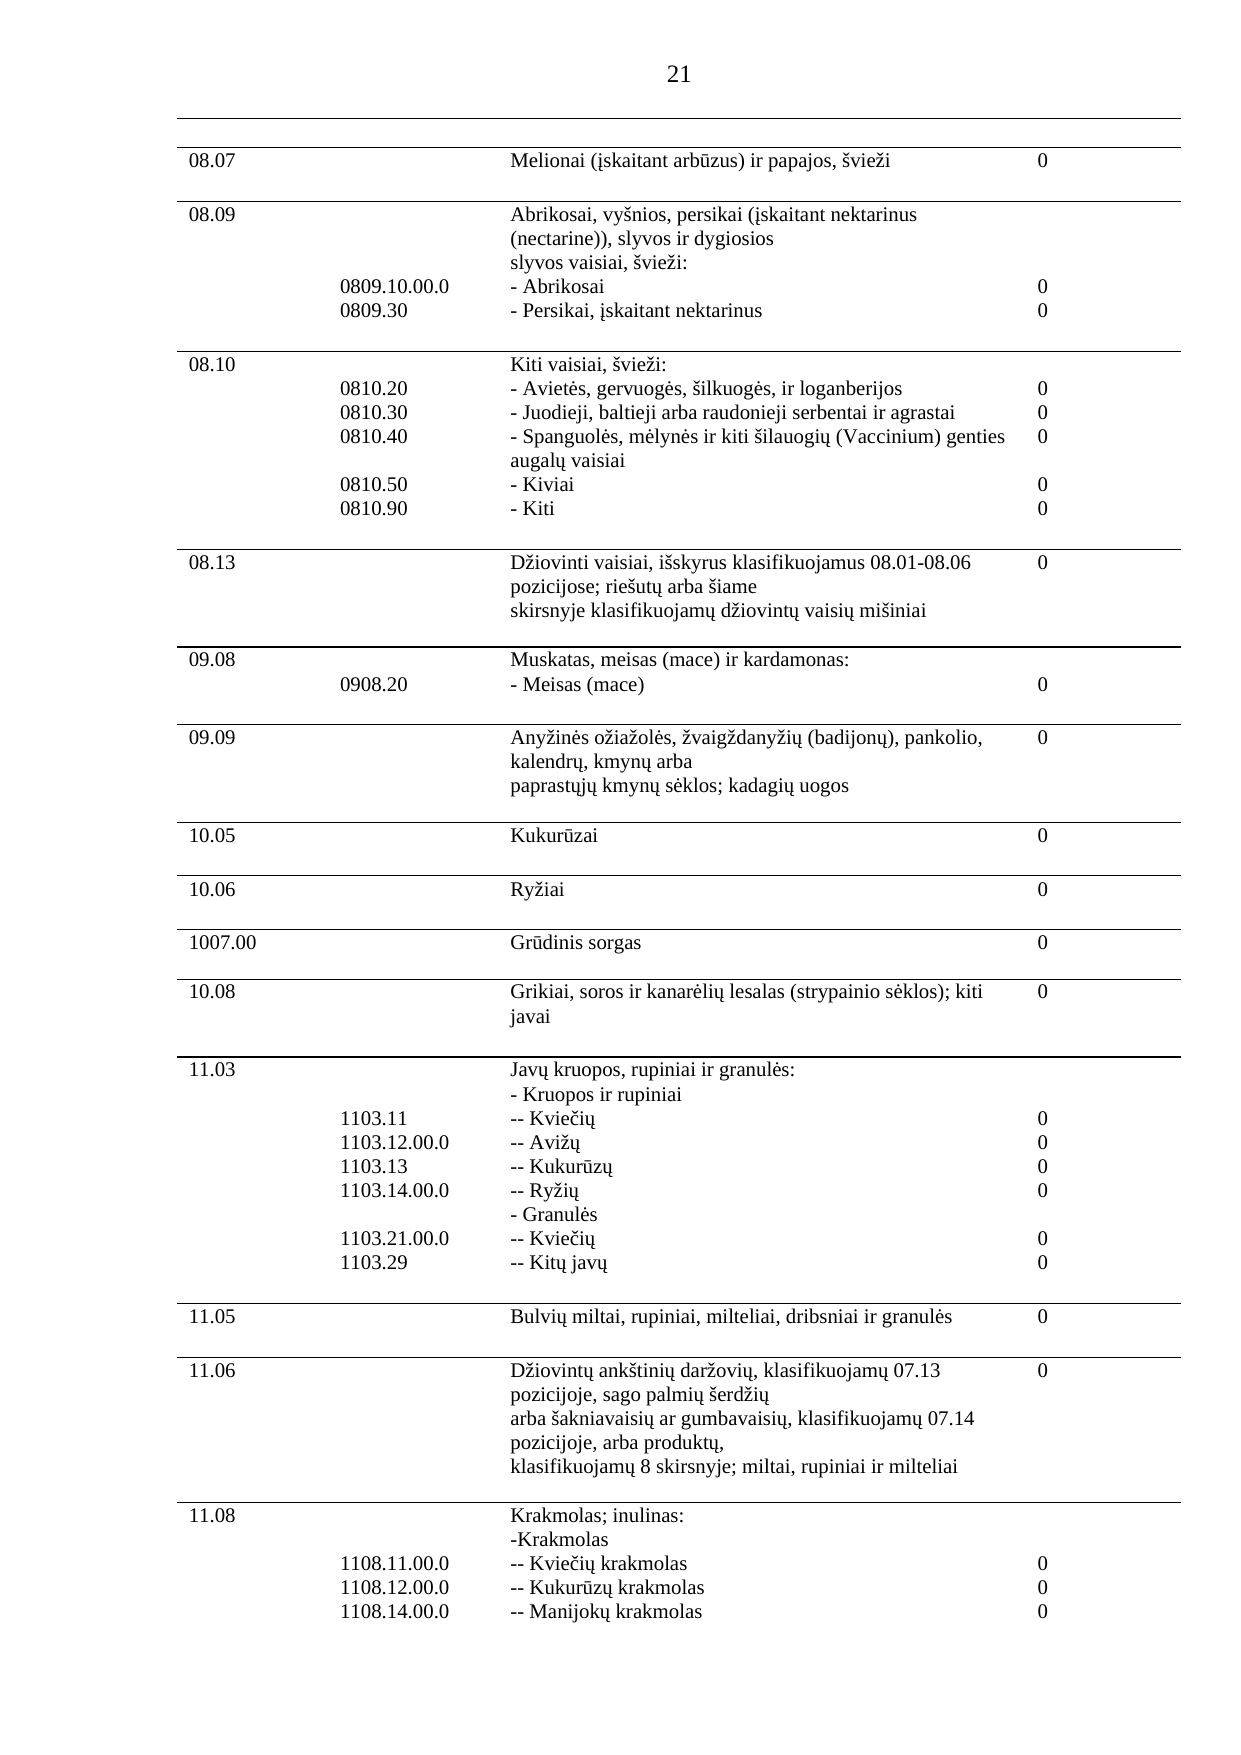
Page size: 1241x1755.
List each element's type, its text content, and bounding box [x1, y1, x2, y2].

table_cell [329, 352, 499, 376]
table_cell [329, 172, 499, 201]
table_cell 0 [1026, 400, 1181, 424]
table_cell 0 [1026, 1358, 1181, 1406]
table_cell [177, 1250, 328, 1274]
table_cell [329, 322, 499, 351]
table_cell [1026, 847, 1181, 875]
table_cell 08.10 [177, 352, 328, 376]
table_cell [329, 648, 499, 671]
table_cell 0809.30 [329, 298, 499, 322]
table_cell 0 [1026, 930, 1181, 954]
table_cell [329, 696, 499, 724]
table_cell [329, 119, 499, 147]
table_cell [329, 1328, 499, 1357]
table_cell [177, 472, 328, 496]
table_cell 0 [1026, 274, 1181, 298]
table_cell 1103.21.00.0 [329, 1226, 499, 1250]
table_cell - Juodieji, baltieji arba raudonieji serbentai ir agrastai [499, 400, 1026, 424]
table_cell [177, 847, 328, 875]
table_cell [177, 1575, 328, 1599]
table_cell 0810.30 [329, 400, 499, 424]
table_cell [329, 1081, 499, 1106]
table_cell [177, 671, 328, 696]
table_cell [329, 1274, 499, 1303]
table_cell Grūdinis sorgas [499, 930, 1026, 954]
table_cell [329, 1527, 499, 1551]
table_cell -- Kitų javų [499, 1250, 1026, 1274]
table_cell [329, 876, 499, 901]
table_cell 10.06 [177, 876, 328, 901]
table_cell 0 [1026, 1304, 1181, 1328]
table_cell [329, 954, 499, 978]
table_cell [1026, 1328, 1181, 1357]
table_cell [499, 520, 1026, 549]
table_cell [177, 1106, 328, 1129]
table_cell [1026, 250, 1181, 274]
table_cell [1026, 1058, 1181, 1081]
table_cell [329, 823, 499, 847]
table_cell Kiti vaisiai, švieži: [499, 352, 1026, 376]
table_cell [177, 322, 328, 351]
table_cell 0 [1026, 148, 1181, 172]
table_cell [177, 274, 328, 298]
table_cell 0 [1026, 1250, 1181, 1274]
table_cell [499, 798, 1026, 822]
table_cell [329, 1304, 499, 1328]
table_cell [1026, 798, 1181, 822]
table_cell [177, 298, 328, 322]
table_cell 1103.13 [329, 1154, 499, 1178]
table_cell -- Kviečių [499, 1226, 1026, 1250]
table_cell [1026, 520, 1181, 549]
table_cell [329, 725, 499, 773]
table_cell -- Kviečių krakmolas [499, 1551, 1026, 1575]
table_cell [1026, 119, 1181, 147]
table_cell - Kiti [499, 496, 1026, 520]
table_cell [499, 901, 1026, 929]
table_cell Abrikosai, vyšnios, persikai (įskaitant nektarinus (nectarine)), slyvos ir dygiosios [499, 202, 1026, 250]
table_cell 0 [1026, 725, 1181, 773]
table_cell [329, 1454, 499, 1478]
table_cell 1103.29 [329, 1250, 499, 1274]
table_cell [329, 598, 499, 622]
table_cell -- Kviečių [499, 1106, 1026, 1129]
table_cell [329, 847, 499, 875]
table_cell [177, 1178, 328, 1202]
table_cell paprastųjų kmynų sėklos; kadagių uogos [499, 774, 1026, 797]
table_cell slyvos vaisiai, švieži: [499, 250, 1026, 274]
table_cell 11.03 [177, 1058, 328, 1081]
table_cell [177, 1478, 328, 1502]
table_cell [177, 424, 328, 472]
table_cell Ryžiai [499, 876, 1026, 901]
table_cell [177, 1274, 328, 1303]
table_cell [177, 1599, 328, 1623]
table_cell [329, 1503, 499, 1527]
table_cell [499, 322, 1026, 351]
table_cell [177, 250, 328, 274]
table_cell 1007.00 [177, 930, 328, 954]
table_cell 1108.11.00.0 [329, 1551, 499, 1575]
table_cell 1103.11 [329, 1106, 499, 1129]
table_cell - Kruopos ir rupiniai [499, 1081, 1026, 1106]
table_cell [1026, 1274, 1181, 1303]
table_cell [329, 774, 499, 797]
table_cell [329, 550, 499, 598]
table_cell [1026, 1028, 1181, 1056]
table_cell 09.08 [177, 648, 328, 671]
table_cell Bulvių miltai, rupiniai, milteliai, dribsniai ir granulės [499, 1304, 1026, 1328]
table_cell 0 [1026, 496, 1181, 520]
table_cell Grikiai, soros ir kanarėlių lesalas (strypainio sėklos); kiti javai [499, 980, 1026, 1028]
table_cell 10.08 [177, 980, 328, 1028]
table_cell [177, 376, 328, 400]
table_cell 0 [1026, 1575, 1181, 1599]
table_cell 0 [1026, 671, 1181, 696]
table_cell [1026, 622, 1181, 646]
table_cell -- Kukurūzų [499, 1154, 1026, 1178]
table_cell -Krakmolas [499, 1527, 1026, 1551]
table_cell [177, 1130, 328, 1154]
table_cell [177, 1328, 328, 1357]
table_cell Muskatas, meisas (mace) ir kardamonas: [499, 648, 1026, 671]
table_cell 0 [1026, 1154, 1181, 1178]
table_cell 08.07 [177, 148, 328, 172]
table_cell [329, 901, 499, 929]
table_cell 0 [1026, 823, 1181, 847]
table_cell [1026, 1527, 1181, 1551]
table_cell Javų kruopos, rupiniai ir granulės: [499, 1058, 1026, 1081]
table_cell [1026, 1478, 1181, 1502]
table_cell [177, 1551, 328, 1575]
table_cell 0 [1026, 376, 1181, 400]
table_cell [177, 954, 328, 978]
table_cell [177, 1202, 328, 1226]
table_cell [177, 1406, 328, 1454]
table_cell [329, 1478, 499, 1502]
table_cell [1026, 1454, 1181, 1478]
table_cell [1026, 648, 1181, 671]
table_cell [177, 496, 328, 520]
table_cell 0908.20 [329, 671, 499, 696]
table_cell 0810.40 [329, 424, 499, 472]
table_cell 0809.10.00.0 [329, 274, 499, 298]
table_cell 1108.14.00.0 [329, 1599, 499, 1623]
table_cell Krakmolas; inulinas: [499, 1503, 1026, 1527]
table_cell [329, 798, 499, 822]
table_cell [1026, 352, 1181, 376]
table_cell 0 [1026, 980, 1181, 1028]
table_cell 0 [1026, 472, 1181, 496]
table_cell [1026, 954, 1181, 978]
table_cell [329, 1202, 499, 1226]
table_cell 11.08 [177, 1503, 328, 1527]
table_cell [499, 954, 1026, 978]
table_cell arba šakniavaisių ar gumbavaisių, klasifikuojamų 07.14 pozicijoje, arba produktų, [499, 1406, 1026, 1454]
table_cell [499, 622, 1026, 646]
table_cell [499, 696, 1026, 724]
table_cell [329, 930, 499, 954]
table_cell [177, 901, 328, 929]
table_cell [1026, 1202, 1181, 1226]
table_cell - Meisas (mace) [499, 671, 1026, 696]
table_cell [329, 1358, 499, 1406]
table_cell 11.06 [177, 1358, 328, 1406]
table_cell [1026, 202, 1181, 250]
table_cell Anyžinės ožiažolės, žvaigždanyžių (badijonų), pankolio, kalendrų, kmynų arba [499, 725, 1026, 773]
table_cell 08.09 [177, 202, 328, 250]
table_cell [499, 172, 1026, 201]
table_cell [499, 847, 1026, 875]
table_cell - Spanguolės, mėlynės ir kiti šilauogių (Vaccinium) genties augalų vaisiai [499, 424, 1026, 472]
table_cell -- Kukurūzų krakmolas [499, 1575, 1026, 1599]
table_cell [499, 119, 1026, 147]
table_cell 0 [1026, 1599, 1181, 1623]
table_cell [329, 622, 499, 646]
table_cell [499, 1274, 1026, 1303]
table_cell 10.05 [177, 823, 328, 847]
table_cell Džiovintų ankštinių daržovių, klasifikuojamų 07.13 pozicijoje, sago palmių šerdžių [499, 1358, 1026, 1406]
table_cell [499, 1028, 1026, 1056]
table_cell -- Manijokų krakmolas [499, 1599, 1026, 1623]
table_cell 0 [1026, 1106, 1181, 1129]
table_cell [177, 774, 328, 797]
table_cell [329, 1058, 499, 1081]
table_cell skirsnyje klasifikuojamų džiovintų vaisių mišiniai [499, 598, 1026, 622]
table_cell [1026, 322, 1181, 351]
table_cell 0 [1026, 298, 1181, 322]
table_cell [329, 1406, 499, 1454]
table_cell [177, 622, 328, 646]
table_cell [177, 1081, 328, 1106]
table_cell [499, 1328, 1026, 1357]
table_cell [1026, 598, 1181, 622]
table_cell [1026, 1503, 1181, 1527]
table_cell [1026, 774, 1181, 797]
table_cell [177, 172, 328, 201]
table_cell [329, 520, 499, 549]
table_cell 0810.90 [329, 496, 499, 520]
table_cell [177, 598, 328, 622]
table_cell [177, 798, 328, 822]
table_cell klasifikuojamų 8 skirsnyje; miltai, rupiniai ir milteliai [499, 1454, 1026, 1478]
table_cell - Granulės [499, 1202, 1026, 1226]
table_cell - Kiviai [499, 472, 1026, 496]
table_cell 0810.20 [329, 376, 499, 400]
table_cell [1026, 901, 1181, 929]
table_cell [177, 520, 328, 549]
table_cell 1108.12.00.0 [329, 1575, 499, 1599]
table_cell [499, 1478, 1026, 1502]
table_cell [1026, 1406, 1181, 1454]
table_cell [329, 980, 499, 1028]
table_cell 1103.14.00.0 [329, 1178, 499, 1202]
table_cell 1103.12.00.0 [329, 1130, 499, 1154]
table_cell [1026, 172, 1181, 201]
table_cell [177, 1454, 328, 1478]
table_cell 0 [1026, 424, 1181, 472]
table_cell - Persikai, įskaitant nektarinus [499, 298, 1026, 322]
table_cell 0 [1026, 1226, 1181, 1250]
table_cell [177, 119, 328, 147]
table_cell 09.09 [177, 725, 328, 773]
table_cell [1026, 1081, 1181, 1106]
table_cell Kukurūzai [499, 823, 1026, 847]
table_cell [329, 202, 499, 250]
table_cell - Abrikosai [499, 274, 1026, 298]
table_cell 11.05 [177, 1304, 328, 1328]
table_cell 0 [1026, 550, 1181, 598]
table_cell [177, 696, 328, 724]
table_cell [329, 148, 499, 172]
table_cell [177, 1028, 328, 1056]
table_cell [177, 1527, 328, 1551]
table_cell 0 [1026, 876, 1181, 901]
table_cell 0 [1026, 1130, 1181, 1154]
table_cell Melionai (įskaitant arbūzus) ir papajos, švieži [499, 148, 1026, 172]
table_cell Džiovinti vaisiai, išskyrus klasifikuojamus 08.01-08.06 pozicijose; riešutų arba šiame [499, 550, 1026, 598]
table_cell [329, 250, 499, 274]
table_cell 0810.50 [329, 472, 499, 496]
table_cell [1026, 696, 1181, 724]
table_cell [177, 1226, 328, 1250]
table_cell -- Avižų [499, 1130, 1026, 1154]
table_cell [177, 400, 328, 424]
table_cell 08.13 [177, 550, 328, 598]
table_cell -- Ryžių [499, 1178, 1026, 1202]
table_cell 0 [1026, 1178, 1181, 1202]
table_cell [329, 1028, 499, 1056]
table_cell 0 [1026, 1551, 1181, 1575]
table_cell [177, 1154, 328, 1178]
table_cell - Avietės, gervuogės, šilkuogės, ir loganberijos [499, 376, 1026, 400]
